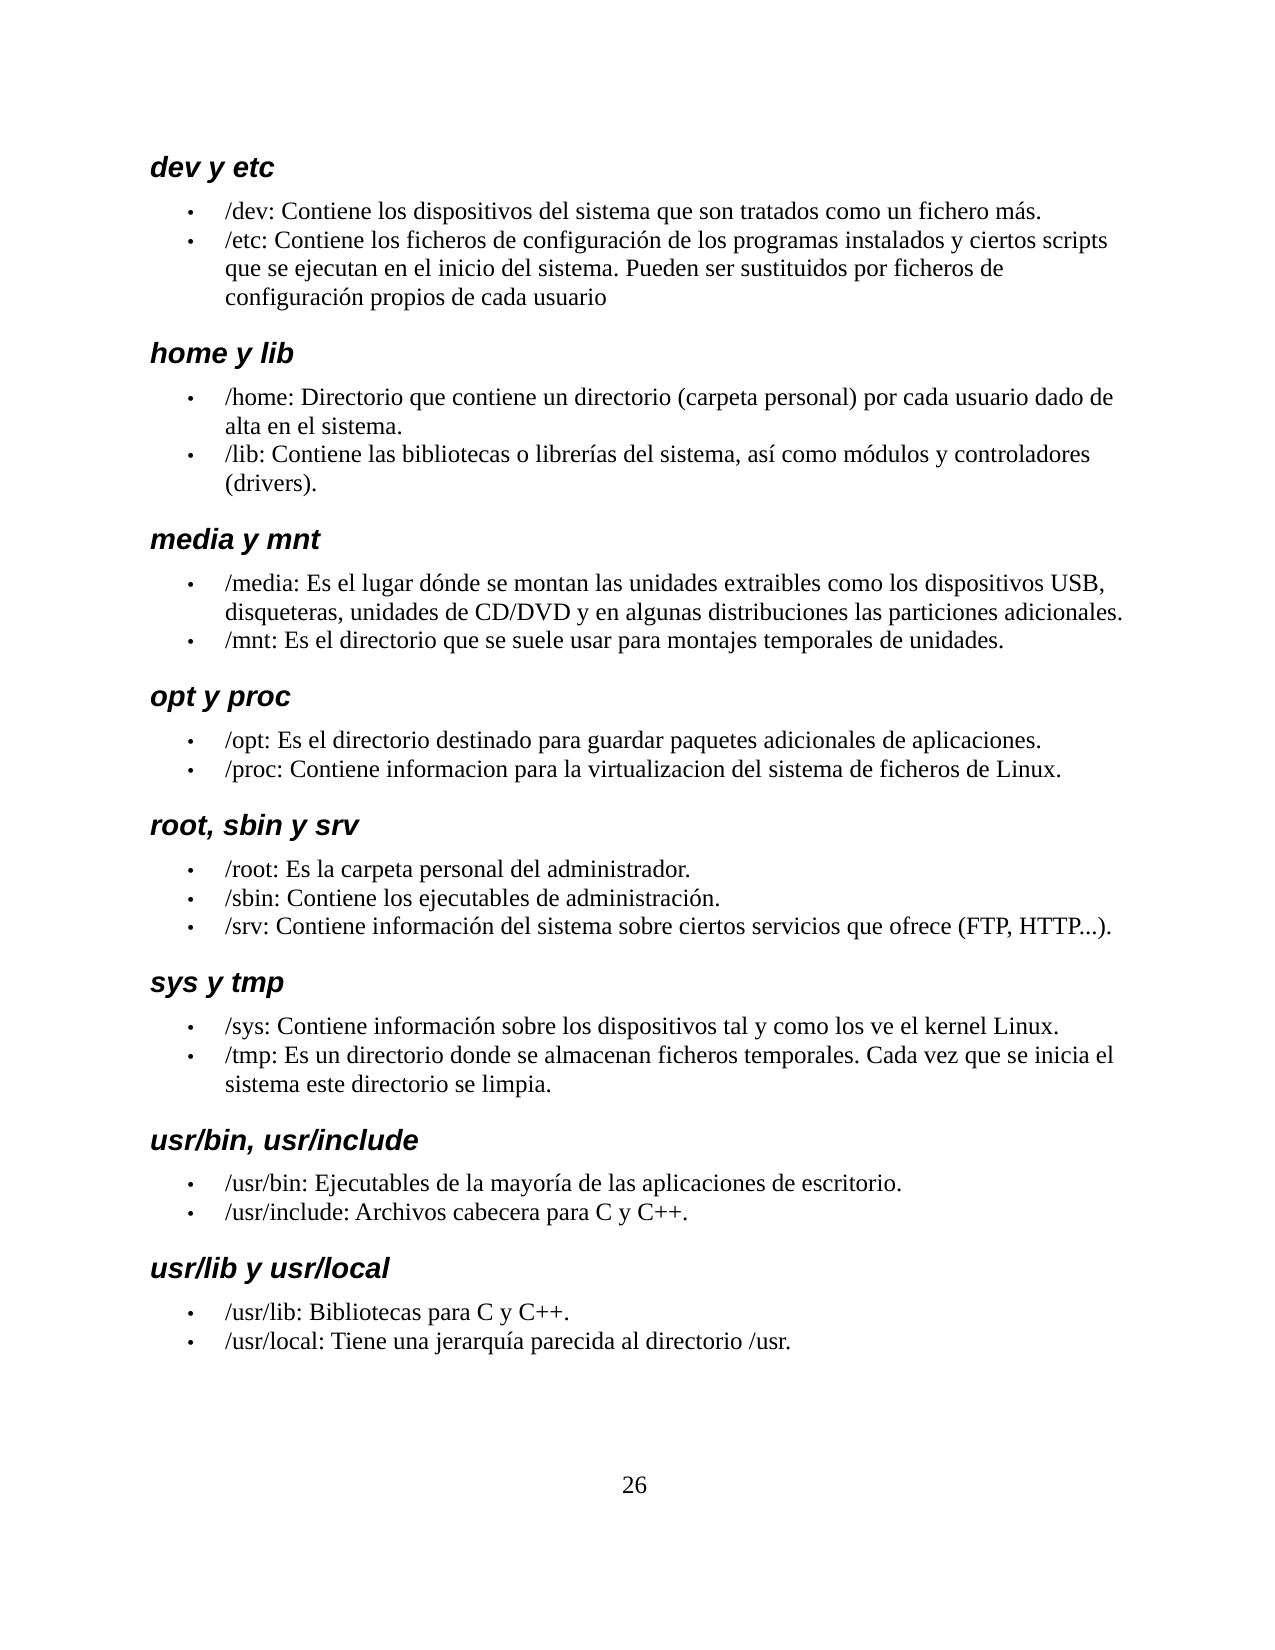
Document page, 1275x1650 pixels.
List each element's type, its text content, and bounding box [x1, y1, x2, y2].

list /sys: Contiene información sobre los dispositivos tal y como los ve el kernel Linux. [187, 1011, 1125, 1040]
subtitle media y mnt [150, 522, 1125, 556]
subtitle usr/bin, usr/include [150, 1122, 1125, 1156]
subtitle home y lib [150, 336, 1125, 369]
list /usr/include: Archivos cabecera para C y C++. [187, 1197, 1125, 1226]
list /usr/lib: Bibliotecas para C y C++. [187, 1297, 1125, 1326]
list /dev: Contiene los dispositivos del sistema que son tratados como un fichero más. [187, 196, 1125, 225]
list /usr/bin: Ejecutables de la mayoría de las aplicaciones de escritorio. [187, 1168, 1125, 1197]
list /etc: Contiene los ficheros de configuración de los programas instalados y ciertos scripts que se ejecutan en el inicio del sistema. Pueden ser sustituidos por ficheros de configuración propios de cada usuario [187, 225, 1125, 311]
subtitle dev y etc [150, 150, 1125, 183]
subtitle usr/lib y usr/local [150, 1251, 1125, 1284]
list /root: Es la carpeta personal del administrador. [187, 854, 1125, 883]
list /proc: Contiene informacion para la virtualizacion del sistema de ficheros de Linux. [187, 754, 1125, 783]
list /media: Es el lugar dónde se montan las unidades extraibles como los dispositivos USB, disqueteras, unidades de CD/DVD y en algunas distribuciones las particiones adicionales. [187, 568, 1125, 626]
list /srv: Contiene información del sistema sobre ciertos servicios que ofrece (FTP, HTTP...). [187, 911, 1125, 940]
list /tmp: Es un directorio donde se almacenan ficheros temporales. Cada vez que se inicia el sistema este directorio se limpia. [187, 1040, 1125, 1097]
list /lib: Contiene las bibliotecas o librerías del sistema, así como módulos y controladores (drivers). [187, 439, 1125, 497]
list /usr/local: Tiene una jerarquía parecida al directorio /usr. [187, 1326, 1125, 1354]
subtitle opt y proc [150, 679, 1125, 713]
list /opt: Es el directorio destinado para guardar paquetes adicionales de aplicaciones. [187, 725, 1125, 754]
list /mnt: Es el directorio que se suele usar para montajes temporales de unidades. [187, 626, 1125, 654]
subtitle sys y tmp [150, 965, 1125, 999]
list /sbin: Contiene los ejecutables de administración. [187, 883, 1125, 911]
list /home: Directorio que contiene un directorio (carpeta personal) por cada usuario dado de alta en el sistema. [187, 382, 1125, 439]
subtitle root, sbin y srv [150, 808, 1125, 841]
